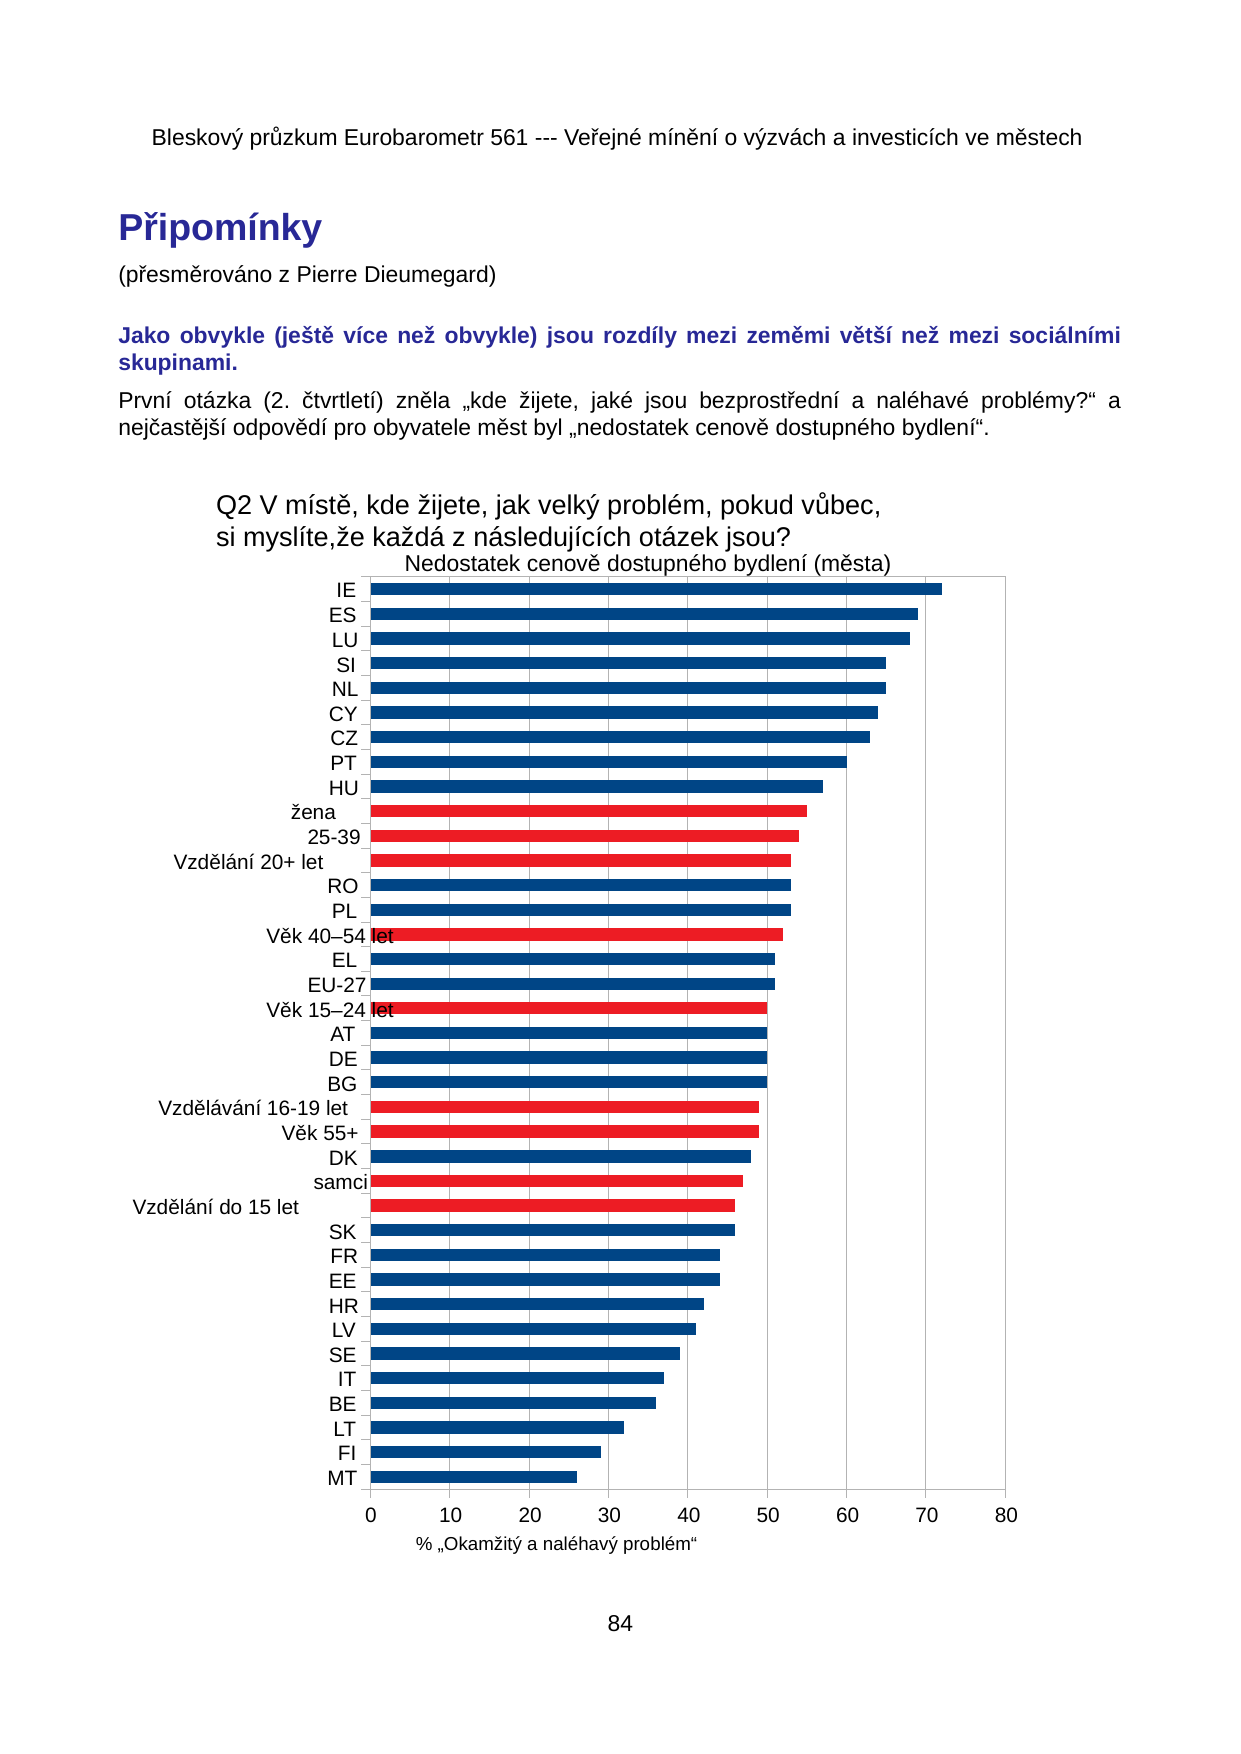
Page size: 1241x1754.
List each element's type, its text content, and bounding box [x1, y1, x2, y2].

subtitle Připomínky [118, 205, 1122, 248]
text První otázka (2. čtvrtletí) zněla „kde žijete, jaké jsou bezprostřední a naléhavé problémy?“ a nejčastější odpovědí pro obyvatele měst byl „nedostatek cenově dostupného bydlení“. [118, 387, 1122, 440]
subtitle Jako obvykle (ještě více než obvykle) jsou rozdíly mezi zeměmi větší než mezi sociálními skupinami. [118, 322, 1122, 375]
text (přesměrováno z Pierre Dieumegard) [118, 261, 1122, 287]
